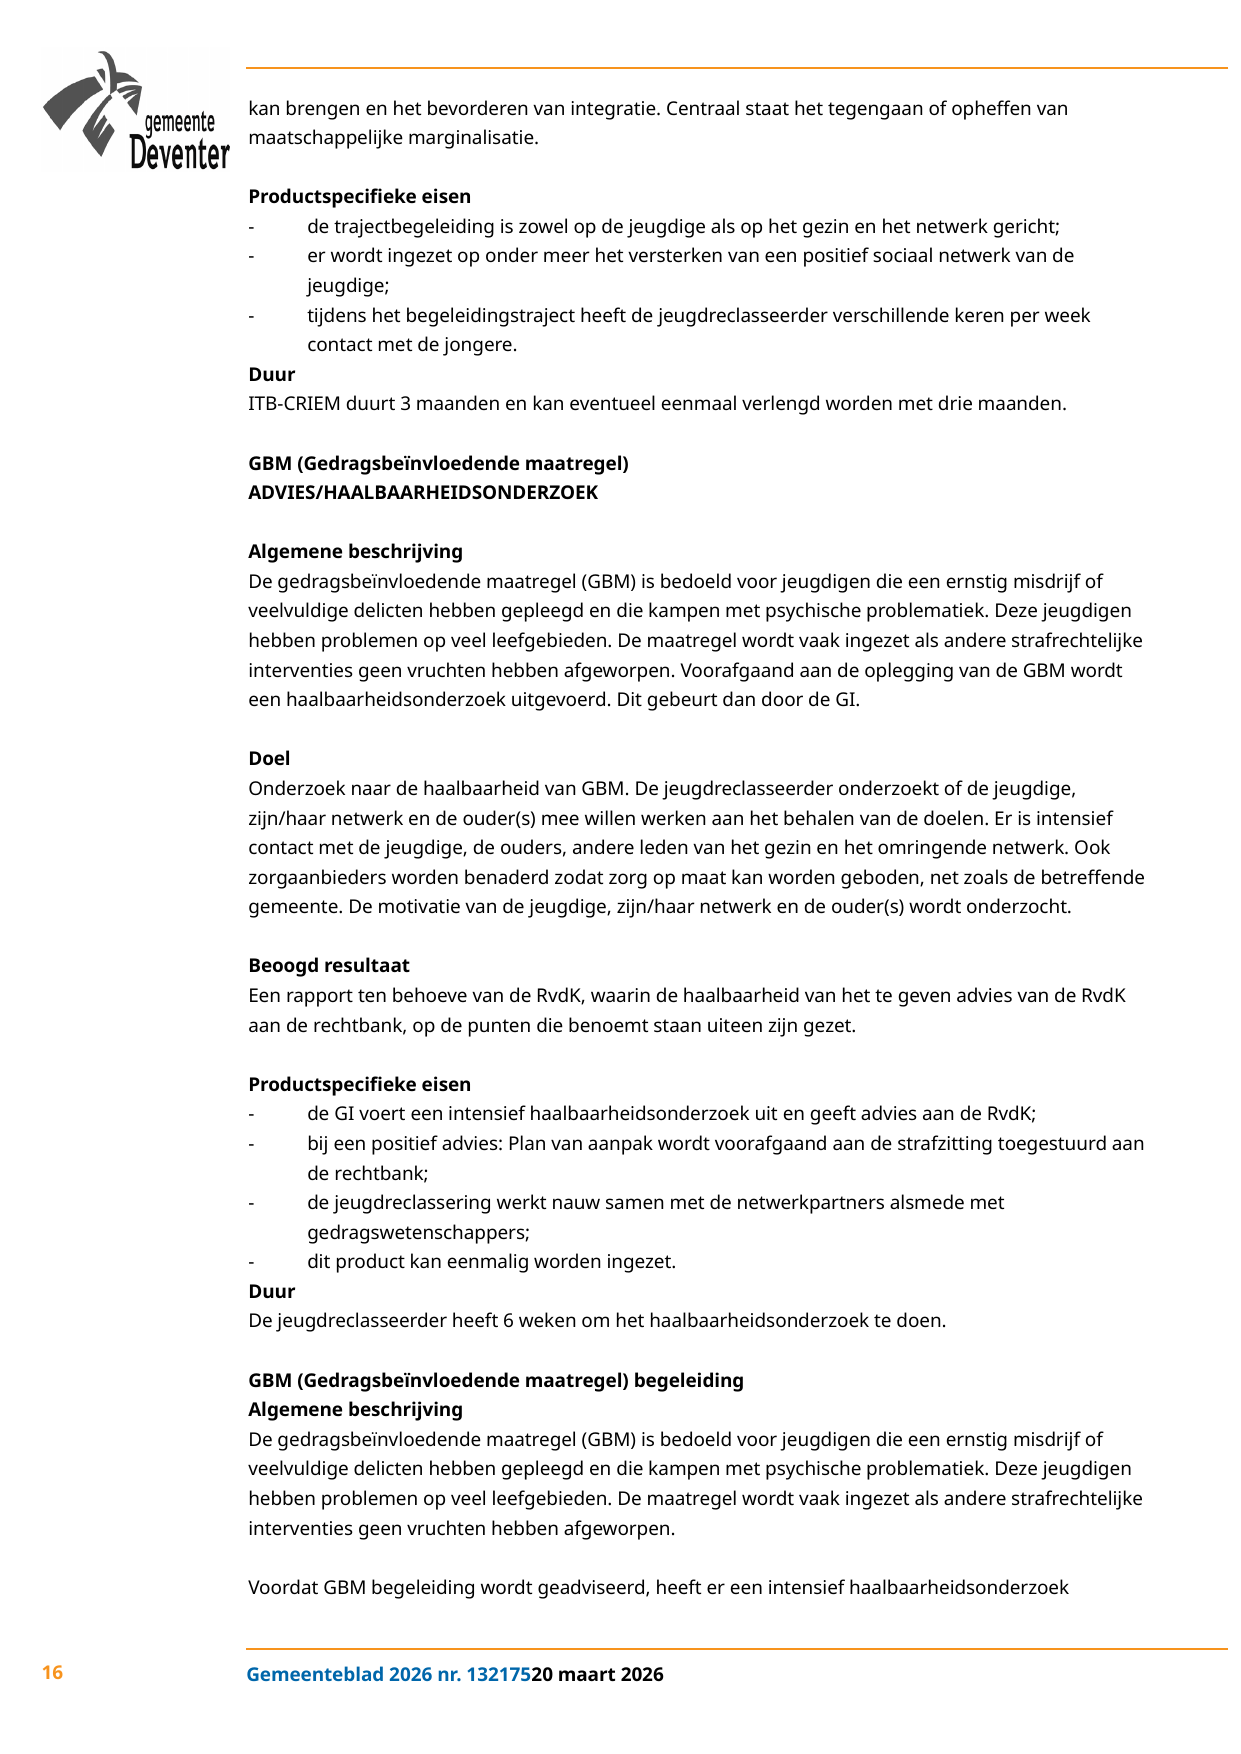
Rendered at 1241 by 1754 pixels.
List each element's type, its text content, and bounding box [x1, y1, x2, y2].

text De gedragsbeïnvloedende maatregel (GBM) is bedoeld voor jeugdigen die een ernstig misdrijf of veelvuldige delicten hebben gepleegd en die kampen met psychische problematiek. Deze jeugdigen hebben problemen op veel leefgebieden. De maatregel wordt vaak ingezet als andere strafrechtelijke interventies geen vruchten hebben afgeworpen. [248, 1426, 1152, 1541]
text Duur [248, 1278, 1152, 1304]
text Algemene beschrijving [248, 1396, 1152, 1422]
text Productspecifieke eisen [248, 1071, 1152, 1097]
text De jeugdreclasseerder heeft 6 weken om het haalbaarheidsonderzoek te doen. [248, 1308, 1152, 1333]
text Doel [248, 746, 1152, 771]
text GBM (Gedragsbeïnvloedende maatregel) [248, 450, 1152, 476]
text Voordat GBM begeleiding wordt geadviseerd, heeft er een intensief haalbaarheidsonderzoek [248, 1574, 1152, 1600]
text Een rapport ten behoeve van de RvdK, waarin de haalbaarheid van het te geven advies van de RvdK aan de rechtbank, op de punten die benoemt staan uiteen zijn gezet. [248, 982, 1152, 1038]
text Onderzoek naar de haalbaarheid van GBM. De jeugdreclasseerder onderzoekt of de jeugdige, zijn/haar netwerk en de ouder(s) mee willen werken aan het behalen van de doelen. Er is intensief contact met de jeugdige, de ouders, andere leden van het gezin en het omringende netwerk. Ook zorgaanbieders worden benaderd zodat zorg op maat kan worden geboden, net zoals de betreffende gemeente. De motivatie van de jeugdige, zijn/haar netwerk en de ouder(s) wordt onderzocht. [248, 775, 1152, 919]
text Duur [248, 361, 1152, 387]
text kan brengen en het bevorderen van integratie. Centraal staat het tegengaan of opheffen van maatschappelijke marginalisatie. [248, 95, 1152, 150]
list de GI voert een intensief haalbaarheidsonderzoek uit en geeft advies aan de RvdK; [248, 1101, 1152, 1126]
text ADVIES/HAALBAARHEIDSONDERZOEK [248, 479, 1152, 505]
text Algemene beschrijving [248, 538, 1152, 564]
text De gedragsbeïnvloedende maatregel (GBM) is bedoeld voor jeugdigen die een ernstig misdrijf of veelvuldige delicten hebben gepleegd en die kampen met psychische problematiek. Deze jeugdigen hebben problemen op veel leefgebieden. De maatregel wordt vaak ingezet als andere strafrechtelijke interventies geen vruchten hebben afgeworpen. Voorafgaand aan de oplegging van de GBM wordt een haalbaarheidsonderzoek uitgevoerd. Dit gebeurt dan door de GI. [248, 568, 1152, 712]
text GBM (Gedragsbeïnvloedende maatregel) begeleiding [248, 1367, 1152, 1393]
text ITB-CRIEM duurt 3 maanden en kan eventueel eenmaal verlengd worden met drie maanden. [248, 391, 1152, 416]
text Beoogd resultaat [248, 953, 1152, 978]
list bij een positief advies: Plan van aanpak wordt voorafgaand aan de strafzitting toegestuurd aan de rechtbank; [248, 1130, 1152, 1186]
list de trajectbegeleiding is zowel op de jeugdige als op het gezin en het netwerk gericht; [248, 213, 1152, 239]
picture [41, 47, 231, 172]
list tijdens het begeleidingstraject heeft de jeugdreclasseerder verschillende keren per week contact met de jongere. [248, 302, 1152, 357]
list dit product kan eenmalig worden ingezet. [248, 1248, 1152, 1274]
list de jeugdreclassering werkt nauw samen met de netwerkpartners alsmede met gedragswetenschappers; [248, 1189, 1152, 1245]
list er wordt ingezet op onder meer het versterken van een positief sociaal netwerk van de jeugdige; [248, 243, 1152, 298]
text Productspecifieke eisen [248, 183, 1152, 209]
